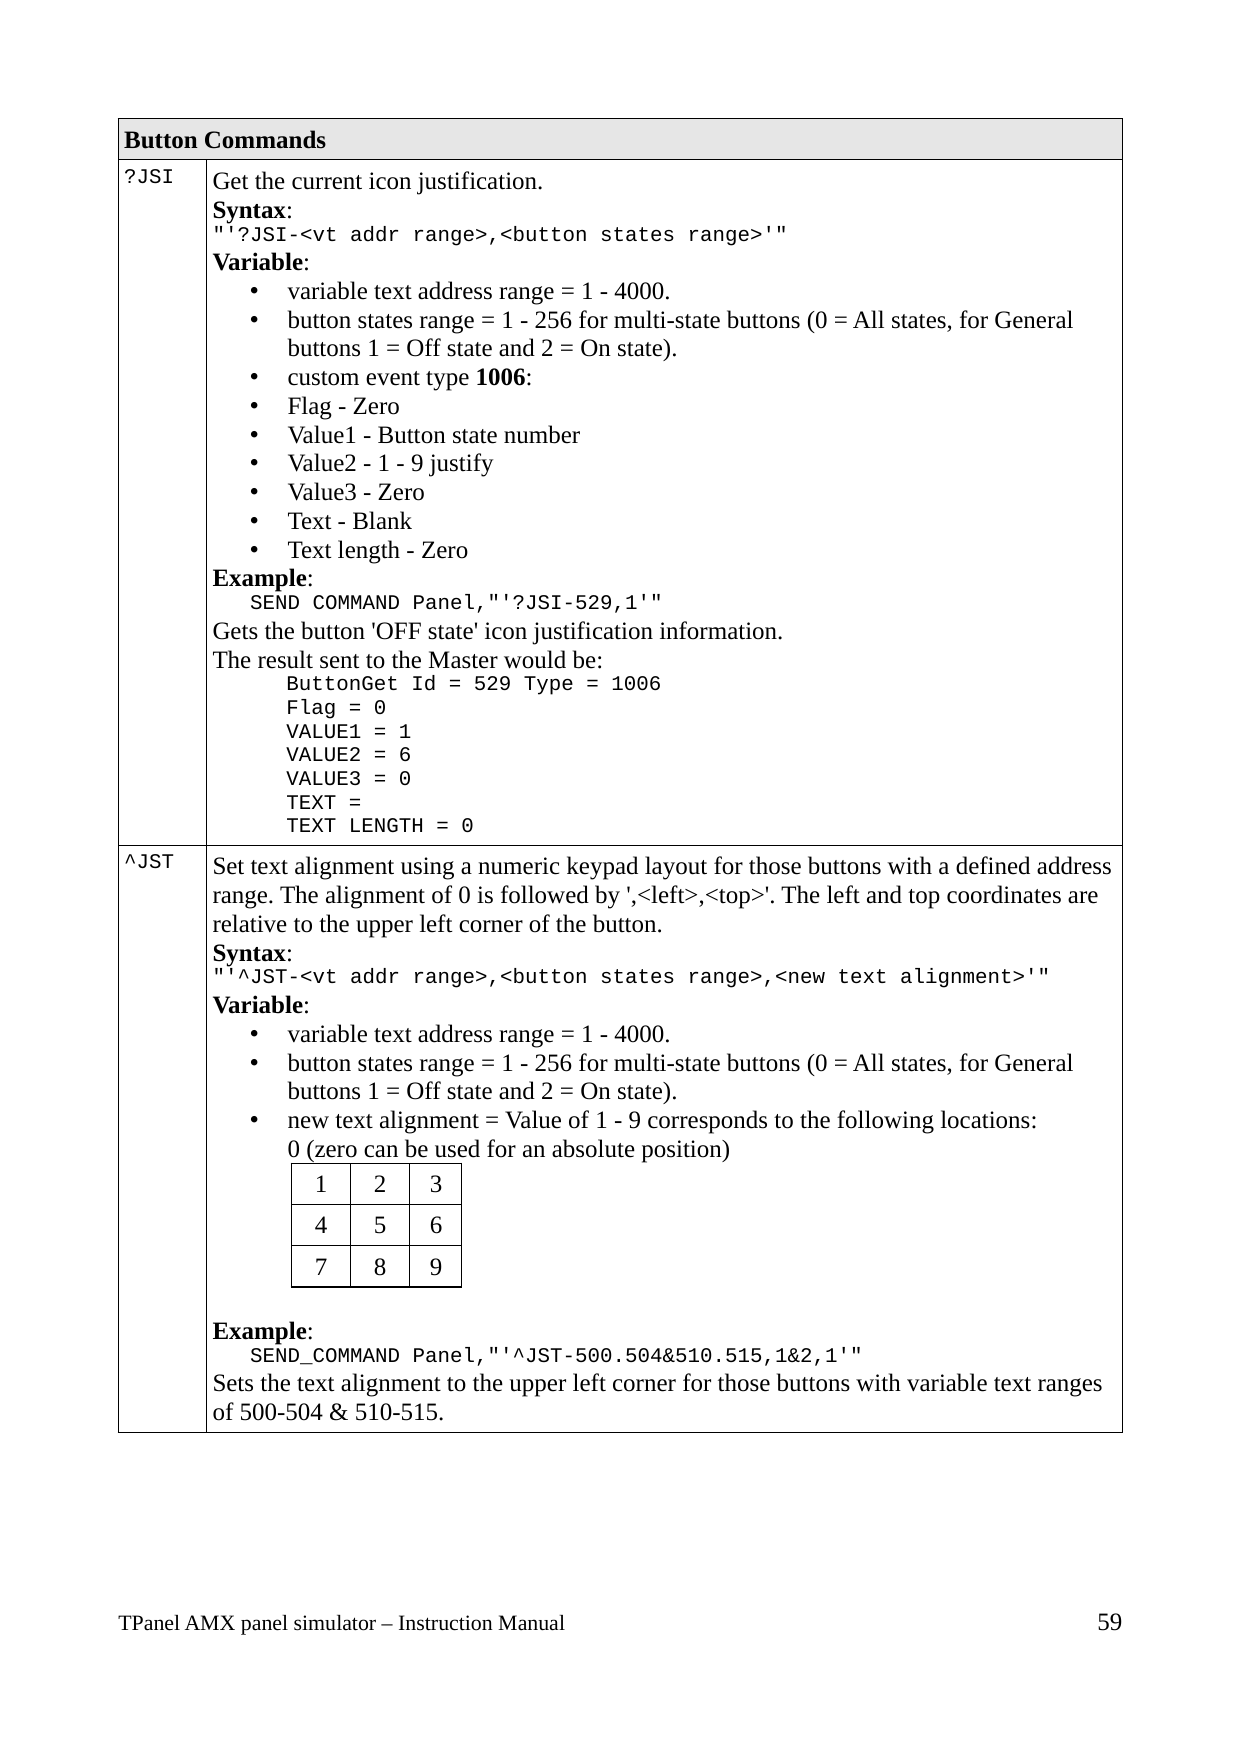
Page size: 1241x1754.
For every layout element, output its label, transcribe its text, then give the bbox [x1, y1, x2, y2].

table_cell 6 [410, 1205, 461, 1245]
table_cell 4 [292, 1205, 350, 1245]
table_cell 7 [292, 1246, 350, 1286]
table_header 3 [410, 1164, 461, 1204]
table_cell 8 [351, 1246, 409, 1286]
table_header 2 [351, 1164, 409, 1204]
table_cell 9 [410, 1246, 461, 1286]
table_cell 5 [351, 1205, 409, 1245]
table_header Button Commands [119, 119, 1122, 159]
table_cell ?JSI [119, 160, 206, 845]
table_cell Get the current icon justification. Syntax: "'?JSI-<vt addr range>,<button states range>'" Variable: variable text address range = 1 - 4000. button states range = 1 - 256 for multi-state buttons (0 = All states, for General buttons 1 = Off state and 2 = On state). custom event type 1006: Flag - Zero Value1 - Button state number Value2 - 1 - 9 justify Value3 - Zero Text - Blank Text length - Zero Example: SEND COMMAND Panel,"'?JSI-529,1'" Gets the button 'OFF state' icon justification information. The result sent to the Master would be: ButtonGet Id = 529 Type = 1006 Flag = 0 VALUE1 = 1 VALUE2 = 6 VALUE3 = 0 TEXT = TEXT LENGTH = 0 [207, 160, 1122, 845]
table_header 1 [292, 1164, 350, 1204]
table_cell ^JST [119, 846, 206, 1432]
table_cell Set text alignment using a numeric keypad layout for those buttons with a defined address range. The alignment of 0 is followed by ',<left>,<top>'. The left and top coordinates are relative to the upper left corner of the button. Syntax: "'^JST-<vt addr range>,<button states range>,<new text alignment>'" Variable: variable text address range = 1 - 4000. button states range = 1 - 256 for multi-state buttons (0 = All states, for General buttons 1 = Off state and 2 = On state). new text alignment = Value of 1 - 9 corresponds to the following locations: 0 (zero can be used for an absolute position) Example: SEND_COMMAND Panel,"'^JST-500.504&510.515,1&2,1'" Sets the text alignment to the upper left corner for those buttons with variable text ranges of 500-504 & 510-515. [207, 846, 1122, 1432]
